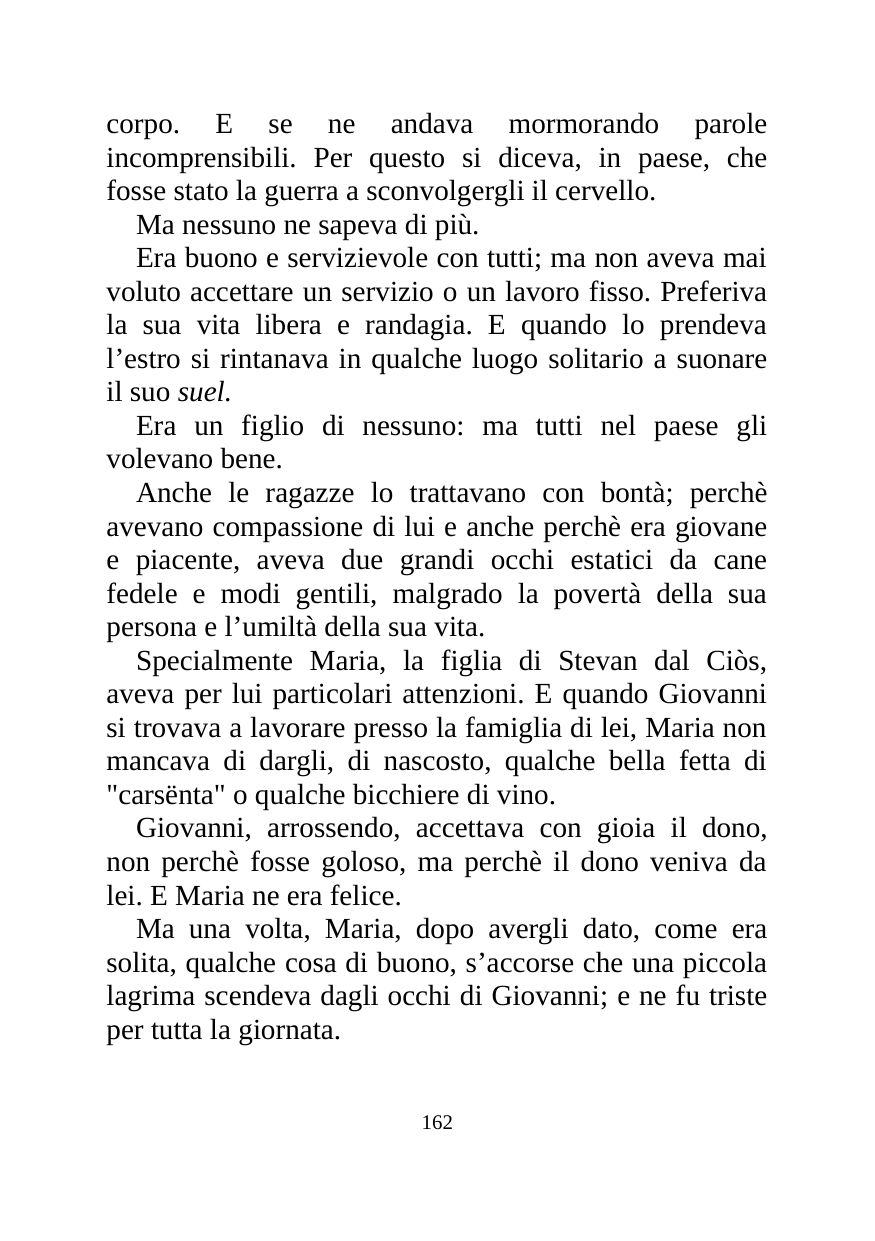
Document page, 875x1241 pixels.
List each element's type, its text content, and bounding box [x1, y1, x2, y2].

text Era buono e servizievole con tutti; ma non aveva mai voluto accettare un servizio o un lavoro fisso. Preferiva la sua vita libera e randagia. E quando lo prendeva l’estro si rintanava in qualche luogo solitario a suonare il suo suel. [106, 240, 768, 408]
text Anche le ragazze lo trattavano con bontà; perchè avevano compassione di lui e anche perchè era giovane e piacente, aveva due grandi occhi estatici da cane fedele e modi gentili, malgrado la povertà della sua persona e l’umiltà della sua vita. [106, 475, 768, 643]
text Specialmente Maria, la figlia di Stevan dal Ciòs, aveva per lui particolari attenzioni. E quando Giovanni si trovava a lavorare presso la famiglia di lei, Maria non mancava di dargli, di nascosto, qualche bella fetta di "carsënta" o qualche bicchiere di vino. [106, 643, 768, 811]
text Giovanni, arrossendo, accettava con gioia il dono, non perchè fosse goloso, ma perchè il dono veniva da lei. E Maria ne era felice. [106, 811, 768, 911]
text corpo. E se ne andava mormorando parole incomprensibili. Per questo si diceva, in paese, che fosse stato la guerra a sconvolgergli il cervello. [106, 106, 768, 207]
text Era un figlio di nessuno: ma tutti nel paese gli volevano bene. [106, 408, 768, 475]
text Ma nessuno ne sapeva di più. [106, 207, 768, 240]
text Ma una volta, Maria, dopo avergli dato, come era solita, qualche cosa di buono, s’accorse che una piccola lagrima scendeva dagli occhi di Giovanni; e ne fu triste per tutta la giornata. [106, 911, 768, 1045]
